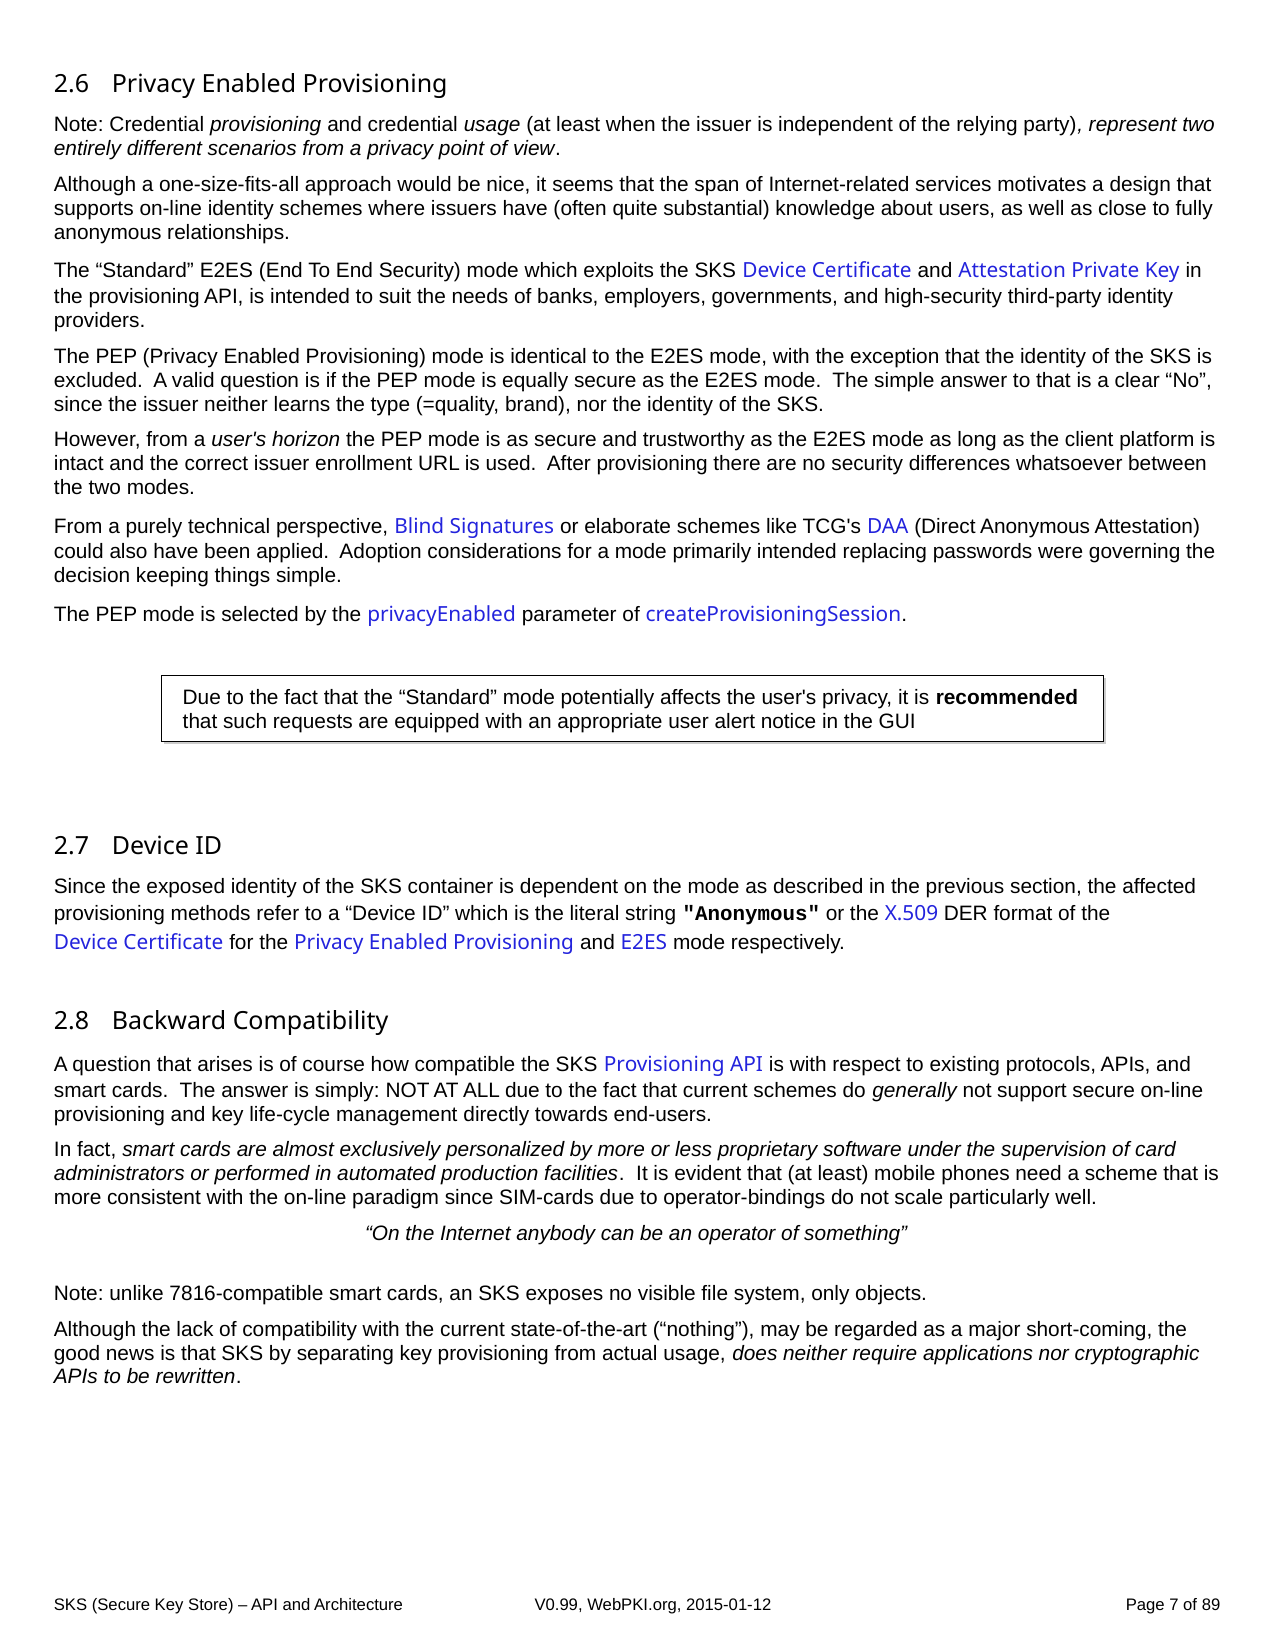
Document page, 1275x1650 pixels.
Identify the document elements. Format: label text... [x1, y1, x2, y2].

text A question that arises is of course how compatible the SKS Provisioning API is with respect to existing protocols, APIs, and smart cards. The answer is simply: NOT AT ALL due to the fact that current schemes do generally not support secure on-line provisioning and key life-cycle management directly towards end-users. [54, 1049, 1221, 1126]
text The PEP (Privacy Enabled Provisioning) mode is identical to the E2ES mode, with the exception that the identity of the SKS is excluded. A valid question is if the PEP mode is equally secure as the E2ES mode. The simple answer to that is a clear “No”, since the issuer neither learns the type (=quality, brand), nor the identity of the SKS. [54, 344, 1221, 416]
subtitle Privacy Enabled Provisioning [54, 66, 1221, 100]
text Note: Credential provisioning and credential usage (at least when the issuer is independent of the relying party), represent two entirely different scenarios from a privacy point of view. [54, 112, 1221, 160]
text The “Standard” E2ES (End To End Security) mode which exploits the SKS Device Certificate and Attestation Private Key in the provisioning API, is intended to suit the needs of banks, employers, governments, and high-security third-party identity providers. [54, 256, 1221, 332]
text “On the Internet anybody can be an operator of something” [54, 1221, 1221, 1269]
text The PEP mode is selected by the privacyEnabled parameter of createProvisioningSession. [54, 599, 1221, 627]
subtitle Backward Compatibility [54, 1003, 1221, 1037]
text Since the exposed identity of the SKS container is dependent on the mode as described in the previous section, the affected provisioning methods refer to a “Device ID” which is the literal string "Anonymous" or the X.509 DER format of the Device Certificate for the Privacy Enabled Provisioning and E2ES mode respectively. [54, 874, 1221, 955]
text From a purely technical perspective, Blind Signatures or elaborate schemes like TCG's DAA (Direct Anonymous Attestation) could also have been applied. Adoption considerations for a mode primarily intended replacing passwords were governing the decision keeping things simple. [54, 511, 1221, 587]
text In fact, smart cards are almost exclusively personalized by more or less proprietary software under the supervision of card administrators or performed in automated production facilities. It is evident that (at least) mobile phones need a scheme that is more consistent with the on-line paradigm since SIM-cards due to operator-bindings do not scale particularly well. [54, 1137, 1221, 1209]
text Although a one-size-fits-all approach would be nice, it seems that the span of Internet-related services motivates a design that supports on-line identity schemes where issuers have (often quite substantial) knowledge about users, as well as close to fully anonymous relationships. [54, 172, 1221, 244]
subtitle Device ID [54, 828, 1221, 862]
table_header Due to the fact that the “Standard” mode potentially affects the user's privacy, it is recommended that such requests are equipped with an appropriate user alert notice in the GUI [162, 676, 1103, 741]
text However, from a user's horizon the PEP mode is as secure and trustworthy as the E2ES mode as long as the client platform is intact and the correct issuer enrollment URL is used. After provisioning there are no security differences whatsoever between the two modes. [54, 427, 1221, 499]
text Although the lack of compatibility with the current state-of-the-art (“nothing”), may be regarded as a major short-coming, the good news is that SKS by separating key provisioning from actual usage, does neither require applications nor cryptographic APIs to be rewritten. [54, 1316, 1221, 1388]
text Note: unlike 7816-compatible smart cards, an SKS exposes no visible file system, only objects. [54, 1281, 1221, 1304]
